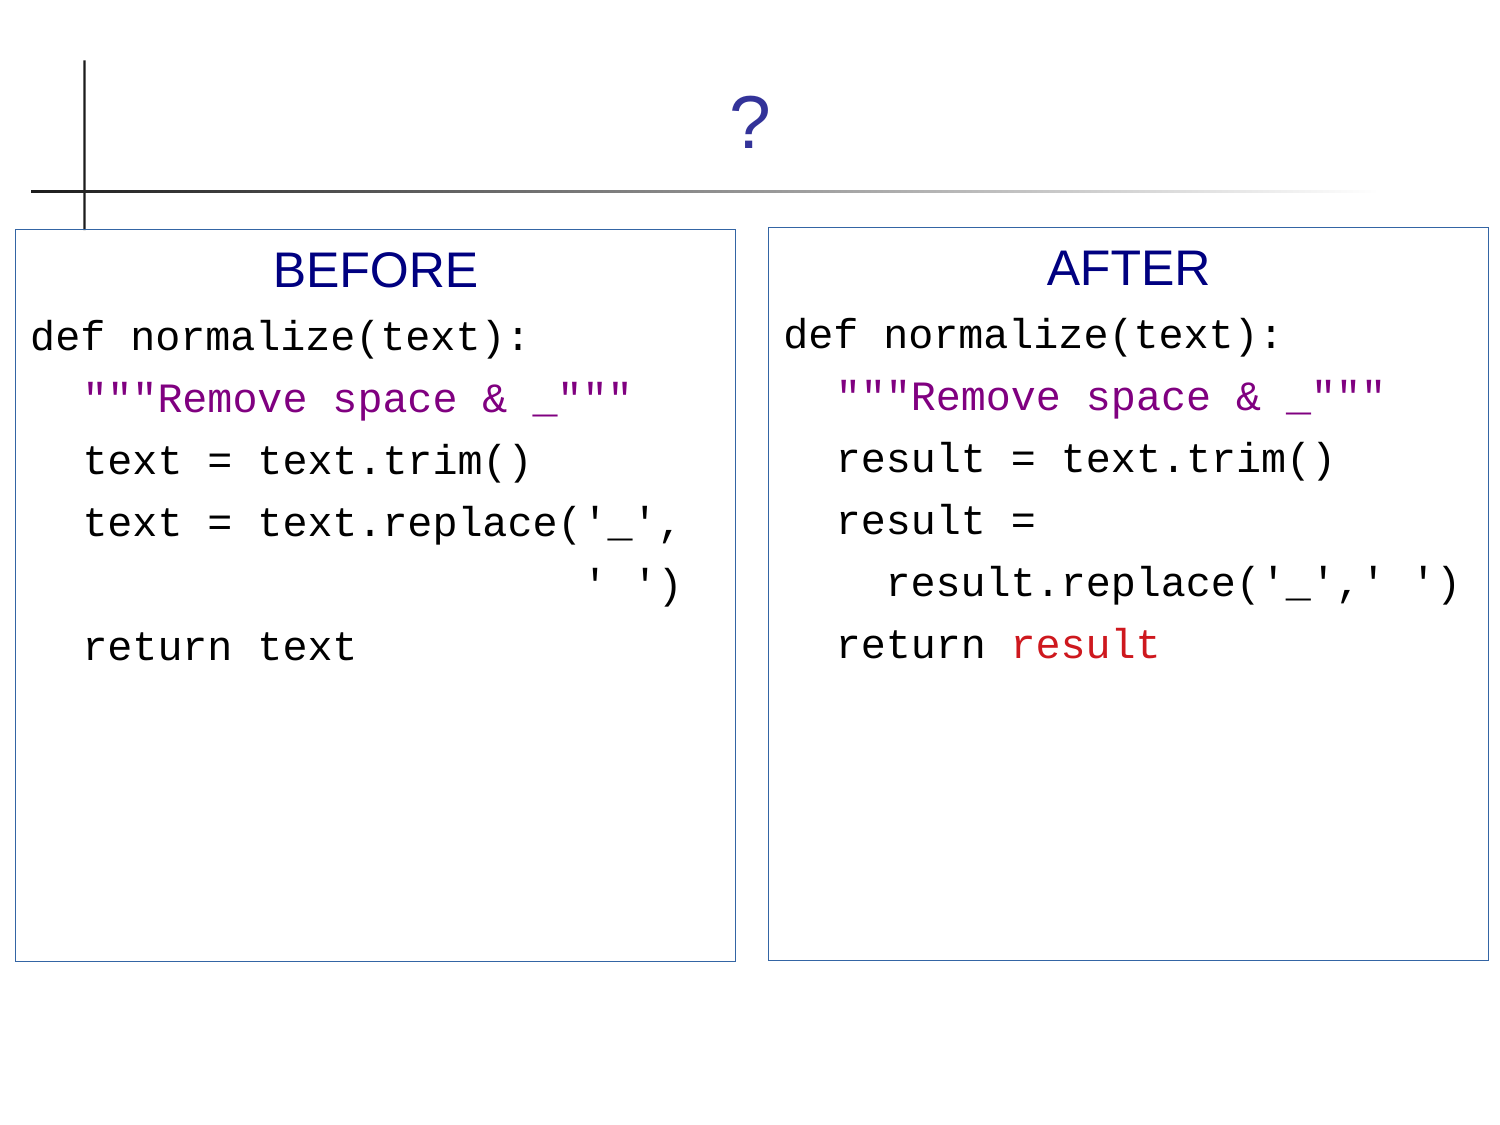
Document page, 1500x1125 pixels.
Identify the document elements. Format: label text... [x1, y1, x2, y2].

title ? [50, 37, 1450, 201]
list AFTER def normalize(text): """Remove space & _""" result = text.trim() result = result.replace('_',' ') return result [768, 227, 1489, 961]
list BEFORE def normalize(text): """Remove space & _""" text = text.trim() text = text.replace('_', ' ') return text [15, 229, 736, 962]
